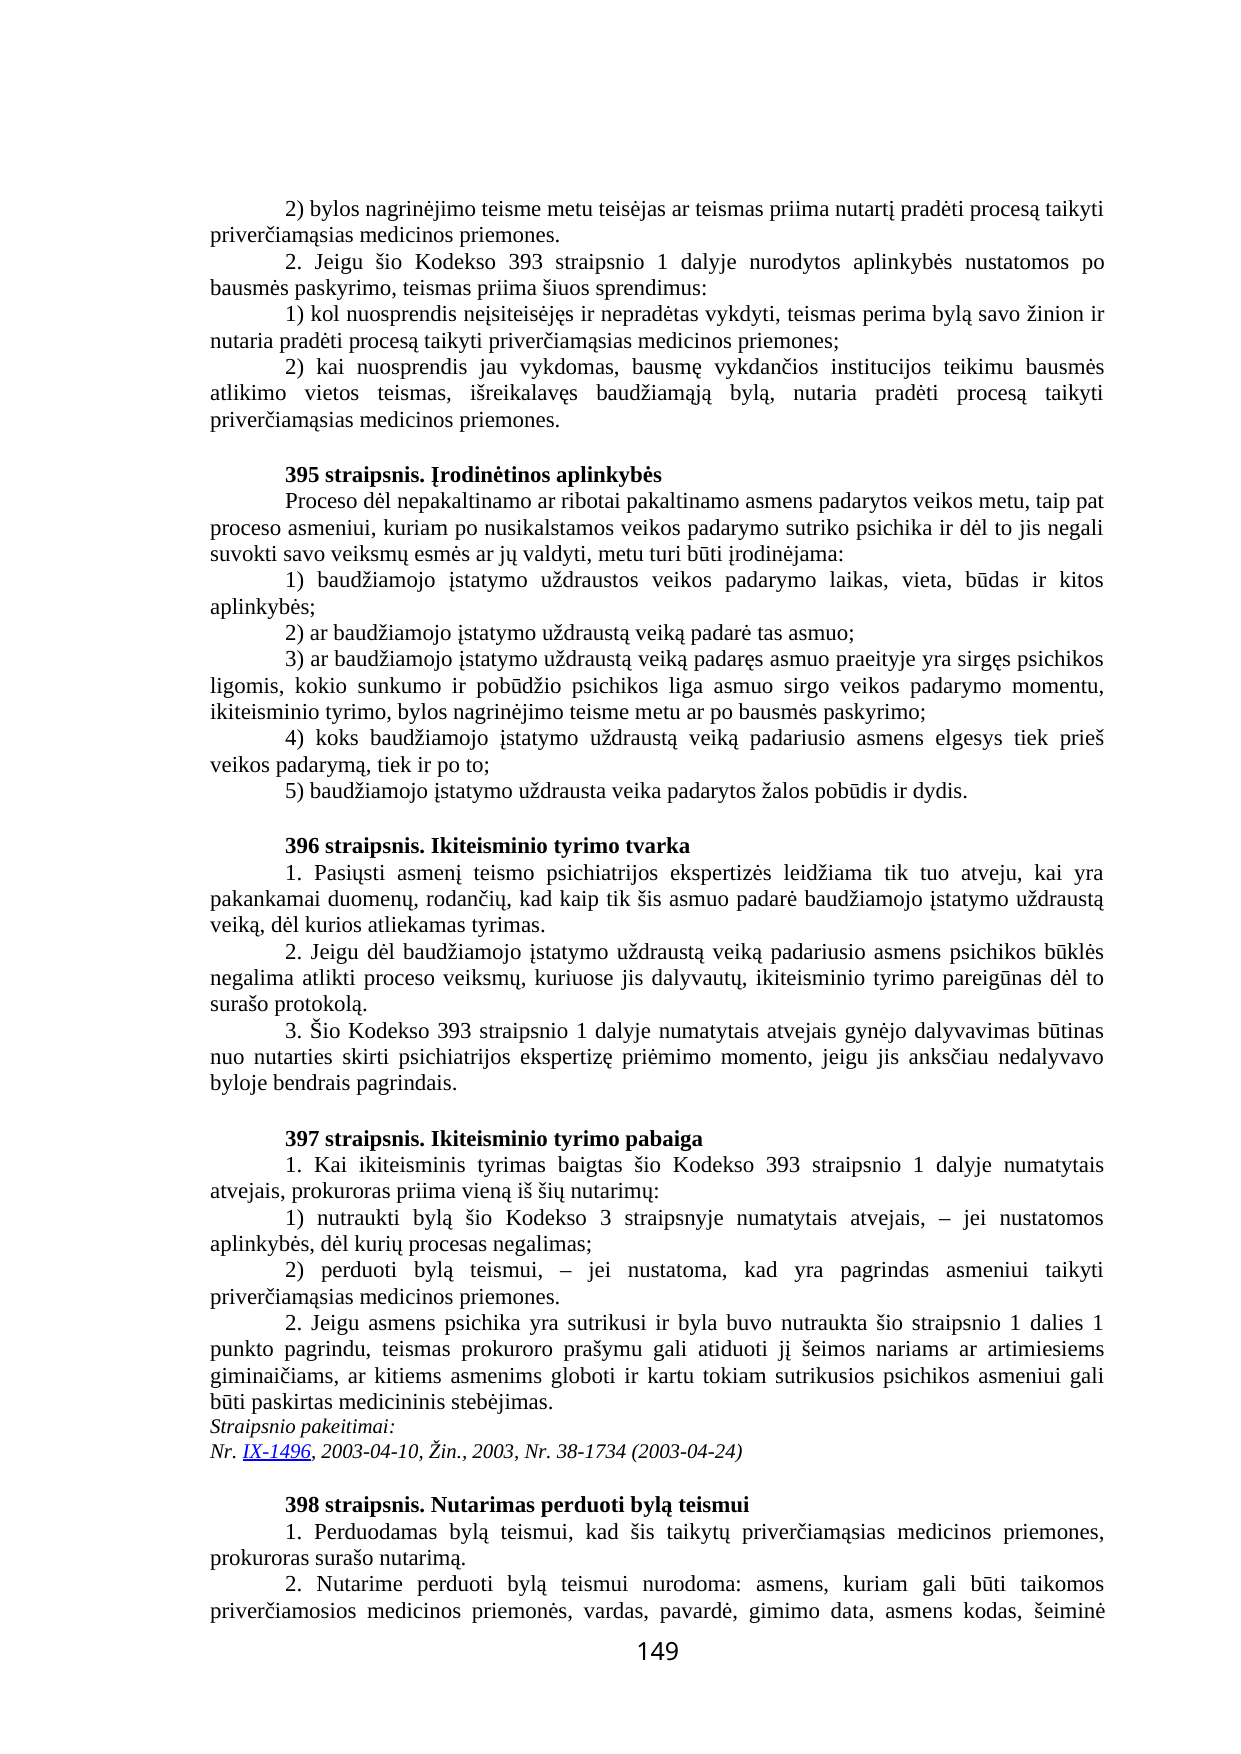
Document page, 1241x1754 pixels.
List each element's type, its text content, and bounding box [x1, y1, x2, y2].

text 2) kai nuosprendis jau vykdomas, bausmę vykdančios institucijos teikimu bausmės atlikimo vietos teismas, išreikalavęs baudžiamąją bylą, nutaria pradėti procesą taikyti priverčiamąsias medicinos priemones. [210, 353, 1106, 432]
text 398 straipsnis. Nutarimas perduoti bylą teismui [210, 1491, 1106, 1518]
text 1) kol nuosprendis neįsiteisėjęs ir nepradėtas vykdyti, teismas perima bylą savo žinion ir nutaria pradėti procesą taikyti priverčiamąsias medicinos priemones; [210, 300, 1106, 353]
text Proceso dėl nepakaltinamo ar ribotai pakaltinamo asmens padarytos veikos metu, taip pat proceso asmeniui, kuriam po nusikalstamos veikos padarymo sutriko psichika ir dėl to jis negali suvokti savo veiksmų esmės ar jų valdyti, metu turi būti įrodinėjama: [210, 487, 1106, 566]
text 1) nutraukti bylą šio Kodekso 3 straipsnyje numatytais atvejais, – jei nustatomos aplinkybės, dėl kurių procesas negalimas; [210, 1204, 1106, 1256]
text 2. Nutarime perduoti bylą teismui nurodoma: asmens, kuriam gali būti taikomos priverčiamosios medicinos priemonės, vardas, pavardė, gimimo data, asmens kodas, šeiminė [210, 1570, 1106, 1623]
text 5) baudžiamojo įstatymo uždrausta veika padarytos žalos pobūdis ir dydis. [210, 777, 1106, 803]
text 2) bylos nagrinėjimo teisme metu teisėjas ar teismas priima nutartį pradėti procesą taikyti priverčiamąsias medicinos priemones. [210, 195, 1106, 248]
text 2. Jeigu asmens psichika yra sutrikusi ir byla buvo nutraukta šio straipsnio 1 dalies 1 punkto pagrindu, teismas prokuroro prašymu gali atiduoti jį šeimos nariams ar artimiesiems giminaičiams, ar kitiems asmenims globoti ir kartu tokiam sutrikusios psichikos asmeniui gali būti paskirtas medicininis stebėjimas. [210, 1309, 1106, 1414]
text Straipsnio pakeitimai: [210, 1414, 1106, 1438]
text 1. Perduodamas bylą teismui, kad šis taikytų priverčiamąsias medicinos priemones, prokuroras surašo nutarimą. [210, 1518, 1106, 1570]
text 2. Jeigu dėl baudžiamojo įstatymo uždraustą veiką padariusio asmens psichikos būklės negalima atlikti proceso veiksmų, kuriuose jis dalyvautų, ikiteisminio tyrimo pareigūnas dėl to surašo protokolą. [210, 938, 1106, 1017]
text 2. Jeigu šio Kodekso 393 straipsnio 1 dalyje nurodytos aplinkybės nustatomos po bausmės paskyrimo, teismas priima šiuos sprendimus: [210, 248, 1106, 300]
text 2) ar baudžiamojo įstatymo uždraustą veiką padarė tas asmuo; [210, 619, 1106, 645]
text 1) baudžiamojo įstatymo uždraustos veikos padarymo laikas, vieta, būdas ir kitos aplinkybės; [210, 566, 1106, 619]
text 396 straipsnis. Ikiteisminio tyrimo tvarka [210, 832, 1106, 859]
text 395 straipsnis. Įrodinėtinos aplinkybės [210, 461, 1106, 487]
text 3. Šio Kodekso 393 straipsnio 1 dalyje numatytais atvejais gynėjo dalyvavimas būtinas nuo nutarties skirti psichiatrijos ekspertizę priėmimo momento, jeigu jis anksčiau nedalyvavo byloje bendrais pagrindais. [210, 1017, 1106, 1096]
text 2) perduoti bylą teismui, – jei nustatoma, kad yra pagrindas asmeniui taikyti priverčiamąsias medicinos priemones. [210, 1256, 1106, 1309]
text Nr. IX-1496, 2003-04-10, Žin., 2003, Nr. 38-1734 (2003-04-24) [210, 1438, 1106, 1463]
text 397 straipsnis. Ikiteisminio tyrimo pabaiga [210, 1124, 1106, 1151]
text 3) ar baudžiamojo įstatymo uždraustą veiką padaręs asmuo praeityje yra sirgęs psichikos ligomis, kokio sunkumo ir pobūdžio psichikos liga asmuo sirgo veikos padarymo momentu, ikiteisminio tyrimo, bylos nagrinėjimo teisme metu ar po bausmės paskyrimo; [210, 645, 1106, 724]
text 1. Kai ikiteisminis tyrimas baigtas šio Kodekso 393 straipsnio 1 dalyje numatytais atvejais, prokuroras priima vieną iš šių nutarimų: [210, 1151, 1106, 1204]
text 4) koks baudžiamojo įstatymo uždraustą veiką padariusio asmens elgesys tiek prieš veikos padarymą, tiek ir po to; [210, 724, 1106, 777]
text 1. Pasiųsti asmenį teismo psichiatrijos ekspertizės leidžiama tik tuo atveju, kai yra pakankamai duomenų, rodančių, kad kaip tik šis asmuo padarė baudžiamojo įstatymo uždraustą veiką, dėl kurios atliekamas tyrimas. [210, 859, 1106, 938]
